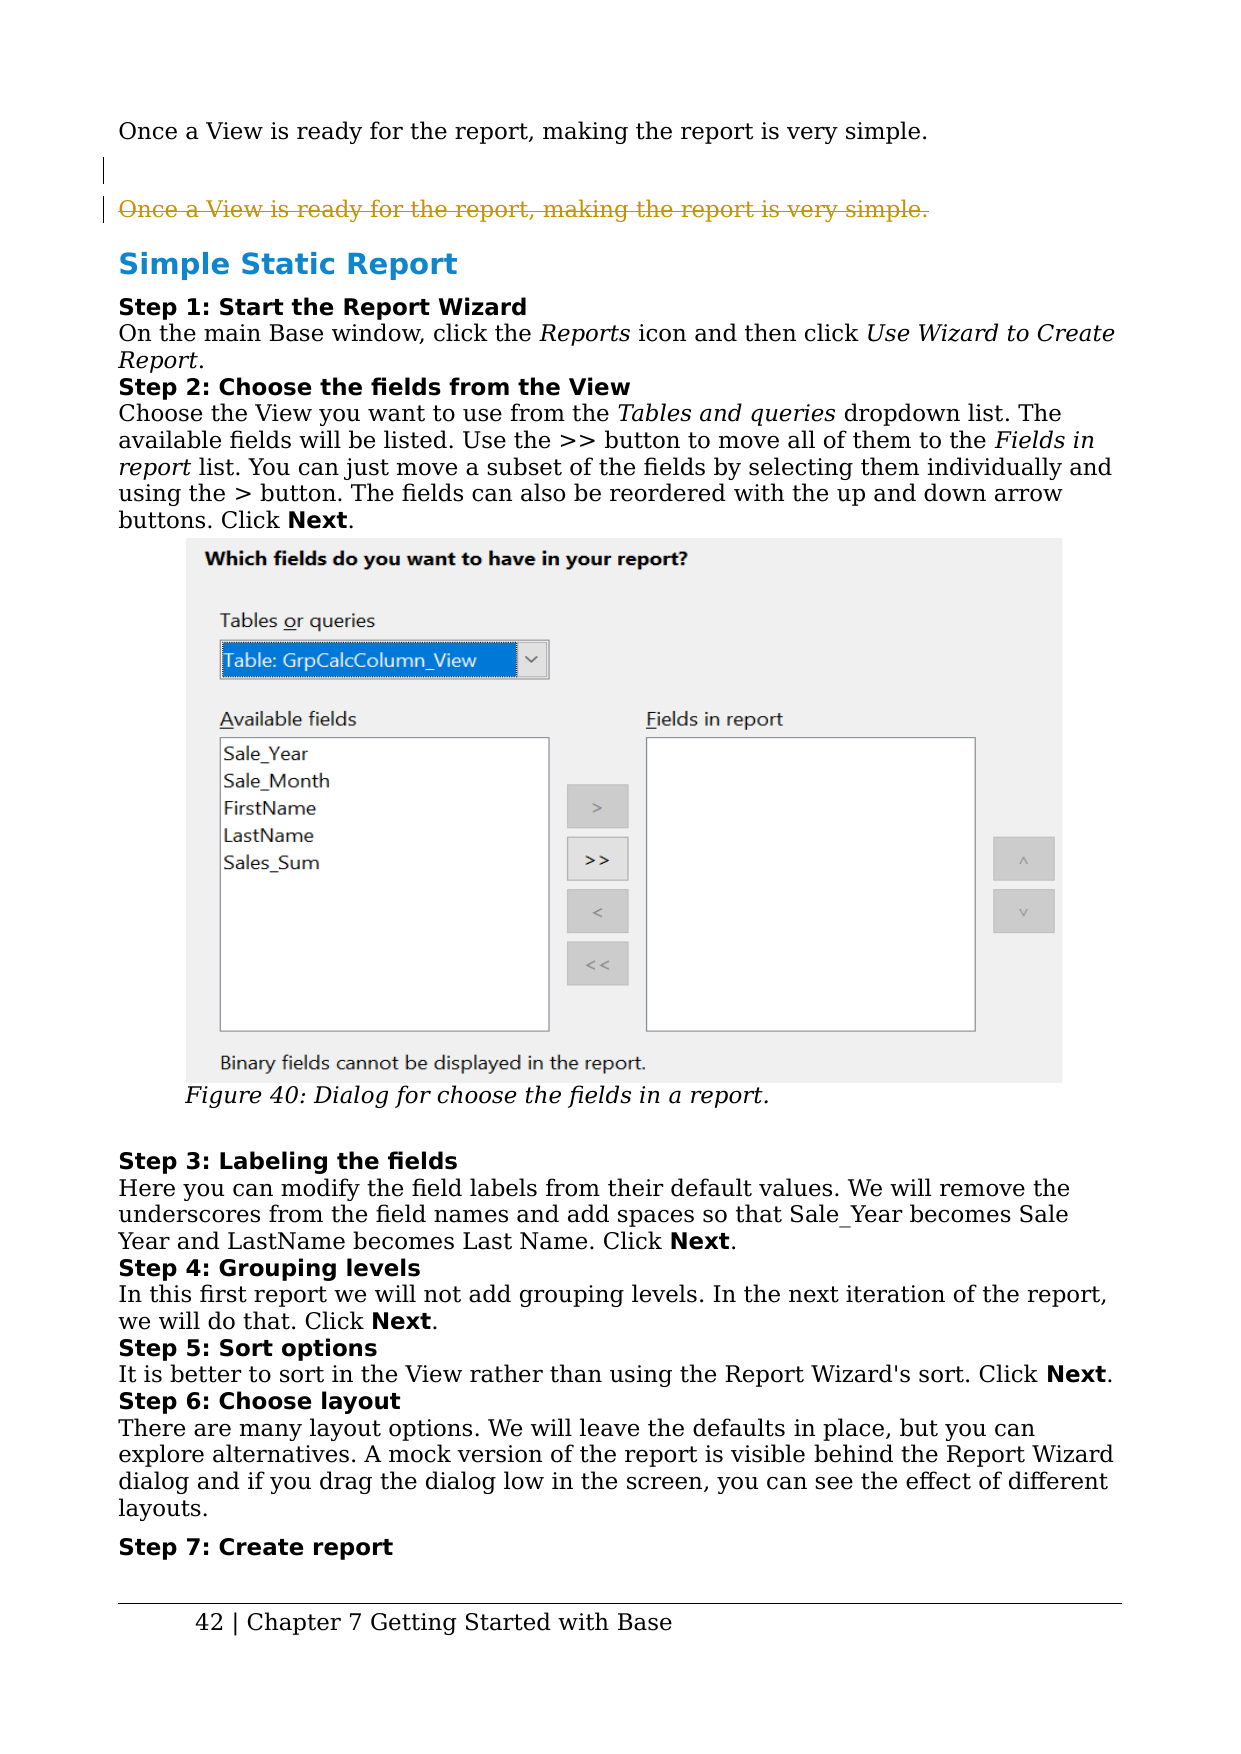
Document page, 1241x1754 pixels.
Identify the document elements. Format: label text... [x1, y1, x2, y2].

text In this first report we will not add grouping levels. In the next iteration of the report, we will do that. Click Next. [118, 1282, 1122, 1335]
text Figure 40: Dialog for choose the fields in a report. [185, 1083, 1063, 1109]
subtitle Simple Static Report [118, 247, 1122, 281]
text Step 1: Start the Report Wizard [118, 294, 1122, 320]
text There are many layout options. We will leave the defaults in place, but you can explore alternatives. A mock version of the report is visible behind the Report Wizard dialog and if you drag the dialog low in the screen, you can see the effect of different layouts. [118, 1415, 1122, 1522]
text On the main Base window, click the Reports icon and then click Use Wizard to Create Report. [118, 320, 1122, 374]
picture [186, 538, 1063, 1083]
text Step 2: Choose the fields from the View [118, 374, 1122, 400]
text Choose the View you want to use from the Tables and queries dropdown list. The available fields will be listed. Use the >> button to move all of them to the Fields in report list. You can just move a subset of the fields by selecting them individually and using the > button. The fields can also be reordered with the up and down arrow buttons. Click Next. [118, 400, 1122, 534]
text Step 4: Grouping levels [118, 1255, 1122, 1282]
text Step 7: Create report [118, 1534, 1122, 1561]
text Once a View is ready for the report, making the report is very simple. [118, 118, 1122, 145]
text Here you can modify the field labels from their default values. We will remove the underscores from the field names and add spaces so that Sale_Year becomes Sale Year and LastName becomes Last Name. Click Next. [118, 1175, 1122, 1255]
text Step 3: Labeling the fields [118, 1148, 1122, 1175]
text It is better to sort in the View rather than using the Report Wizard's sort. Click Next. [118, 1362, 1122, 1388]
text Step 5: Sort options [118, 1335, 1122, 1362]
text Step 6: Choose layout [118, 1388, 1122, 1415]
